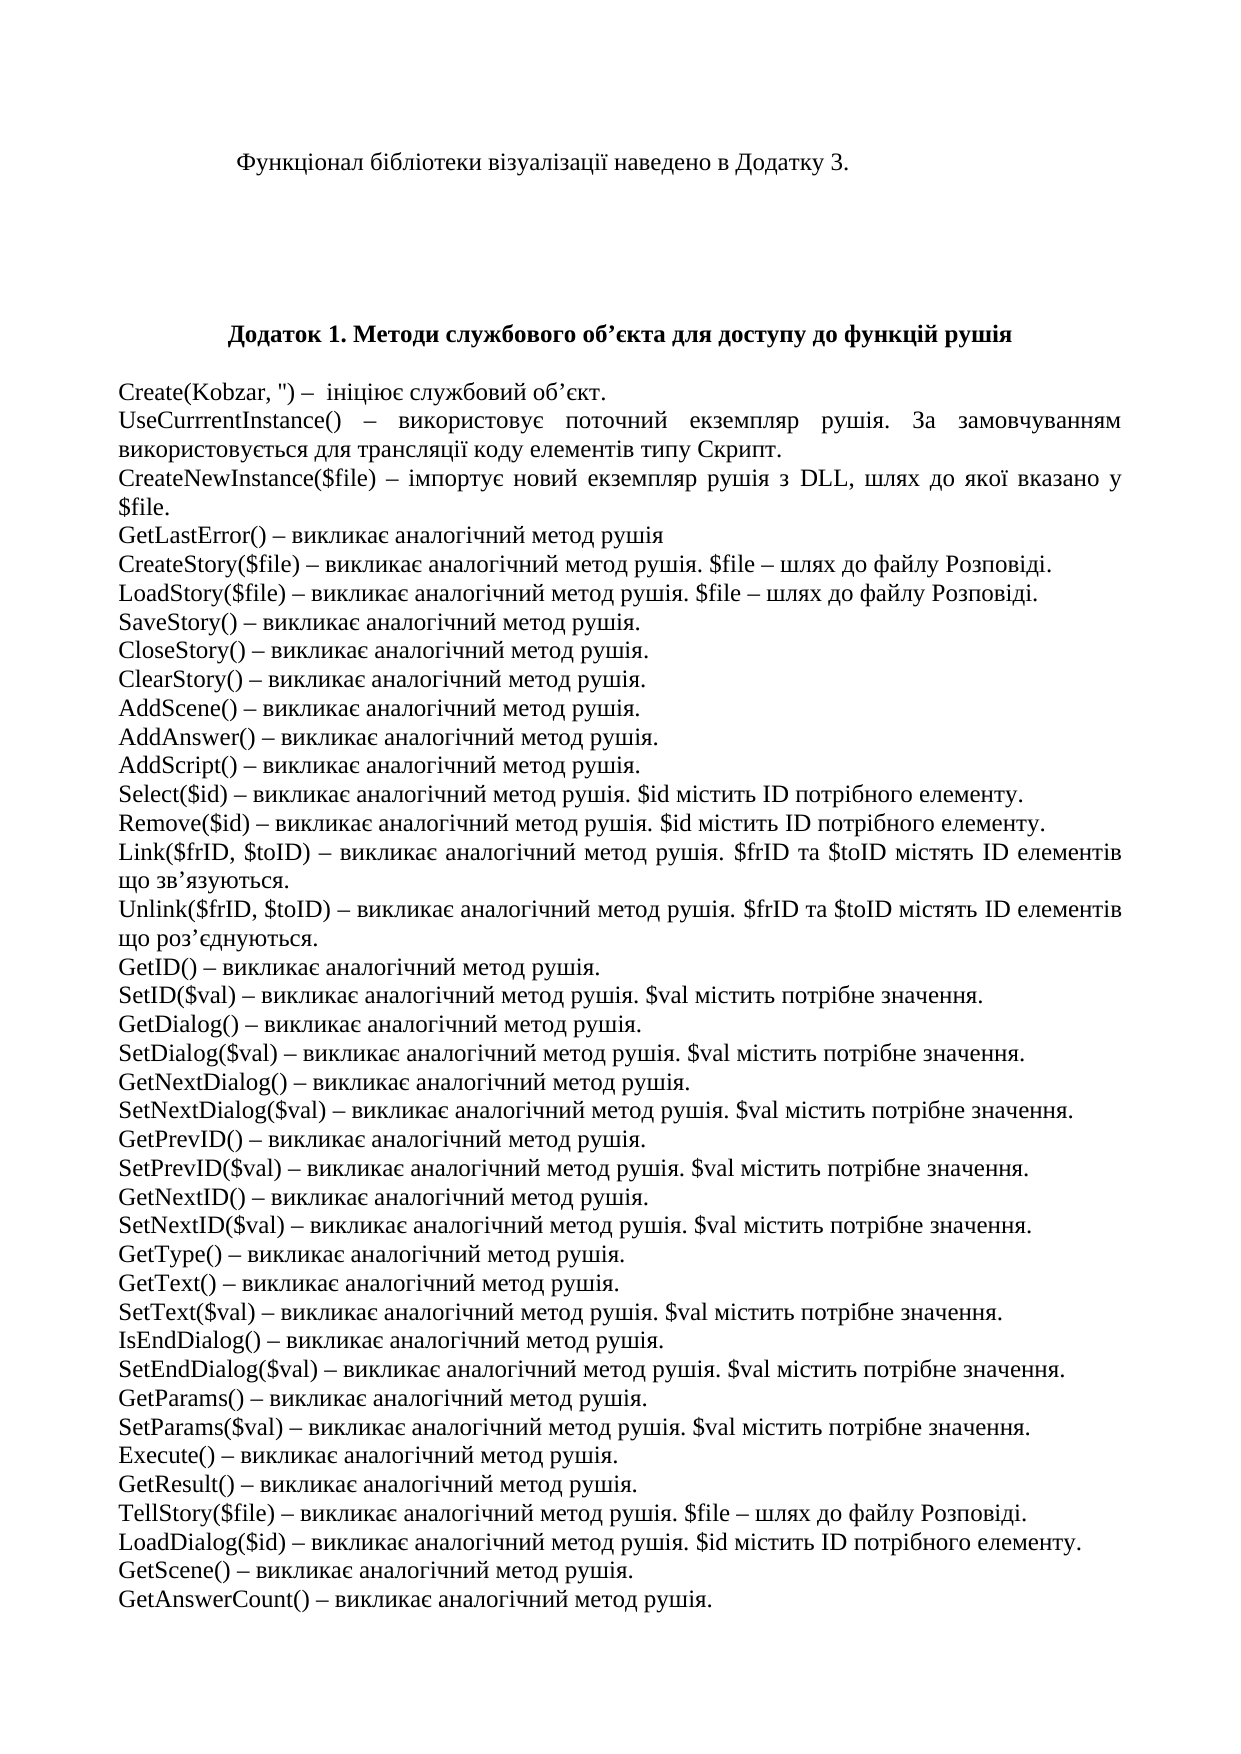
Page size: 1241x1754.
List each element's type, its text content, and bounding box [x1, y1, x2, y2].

text SetParams($val) – викликає аналогічний метод рушія. $val містить потрібне значення. [118, 1412, 1122, 1441]
text SetEndDialog($val) – викликає аналогічний метод рушія. $val містить потрібне значення. [118, 1354, 1122, 1383]
text AddScript() – викликає аналогічний метод рушія. [118, 751, 1122, 779]
text Remove($id) – викликає аналогічний метод рушія. $id містить ID потрібного елементу. [118, 808, 1122, 837]
text SetNextID($val) – викликає аналогічний метод рушія. $val містить потрібне значення. [118, 1211, 1122, 1239]
text CloseStory() – викликає аналогічний метод рушія. [118, 636, 1122, 664]
text GetDialog() – викликає аналогічний метод рушія. [118, 1009, 1122, 1038]
text SetText($val) – викликає аналогічний метод рушія. $val містить потрібне значення. [118, 1297, 1122, 1326]
text SetDialog($val) – викликає аналогічний метод рушія. $val містить потрібне значення. [118, 1038, 1122, 1067]
text LoadDialog($id) – викликає аналогічний метод рушія. $id містить ID потрібного елементу. [118, 1527, 1122, 1556]
text ClearStory() – викликає аналогічний метод рушія. [118, 664, 1122, 693]
text Unlink($frID, $toID) – викликає аналогічний метод рушія. $frID та $toID містять ID елементів що роз’єднуються. [118, 894, 1122, 952]
text GetResult() – викликає аналогічний метод рушія. [118, 1469, 1122, 1498]
text GetNextDialog() – викликає аналогічний метод рушія. [118, 1067, 1122, 1096]
text Link($frID, $toID) – викликає аналогічний метод рушія. $frID та $toID містять ID елементів що зв’язуються. [118, 837, 1122, 894]
text CreateStory($file) – викликає аналогічний метод рушія. $file – шлях до файлу Розповіді. [118, 549, 1122, 578]
text IsEndDialog() – викликає аналогічний метод рушія. [118, 1326, 1122, 1354]
text GetPrevID() – викликає аналогічний метод рушія. [118, 1124, 1122, 1153]
text SetPrevID($val) – викликає аналогічний метод рушія. $val містить потрібне значення. [118, 1153, 1122, 1182]
text TellStory($file) – викликає аналогічний метод рушія. $file – шлях до файлу Розповіді. [118, 1498, 1122, 1527]
text Функціонал бібліотеки візуалізації наведено в Додатку 3. [118, 147, 1122, 176]
text UseCurrrentInstance() – використовує поточний екземпляр рушія. За замовчуванням використовується для трансляції коду елементів типу Скрипт. [118, 406, 1122, 463]
text Додаток 1. Методи службового об’єкта для доступу до функцій рушія [118, 319, 1122, 348]
text GetParams() – викликає аналогічний метод рушія. [118, 1383, 1122, 1412]
text GetText() – викликає аналогічний метод рушія. [118, 1268, 1122, 1297]
text SaveStory() – викликає аналогічний метод рушія. [118, 607, 1122, 636]
text Create(Kobzar, '') – ініціює службовий об’єкт. [118, 377, 1122, 406]
text GetID() – викликає аналогічний метод рушія. [118, 952, 1122, 981]
text CreateNewInstance($file) – імпортує новий екземпляр рушія з DLL, шлях до якої вказано у $file. [118, 463, 1122, 521]
text GetType() – викликає аналогічний метод рушія. [118, 1239, 1122, 1268]
text LoadStory($file) – викликає аналогічний метод рушія. $file – шлях до файлу Розповіді. [118, 578, 1122, 607]
text SetID($val) – викликає аналогічний метод рушія. $val містить потрібне значення. [118, 981, 1122, 1009]
text AddAnswer() – викликає аналогічний метод рушія. [118, 722, 1122, 751]
text GetNextID() – викликає аналогічний метод рушія. [118, 1182, 1122, 1211]
text Execute() – викликає аналогічний метод рушія. [118, 1441, 1122, 1469]
text GetAnswerCount() – викликає аналогічний метод рушія. [118, 1584, 1122, 1613]
text GetScene() – викликає аналогічний метод рушія. [118, 1556, 1122, 1584]
text Select($id) – викликає аналогічний метод рушія. $id містить ID потрібного елементу. [118, 779, 1122, 808]
text AddScene() – викликає аналогічний метод рушія. [118, 693, 1122, 722]
text SetNextDialog($val) – викликає аналогічний метод рушія. $val містить потрібне значення. [118, 1096, 1122, 1124]
text GetLastError() – викликає аналогічний метод рушія [118, 521, 1122, 549]
